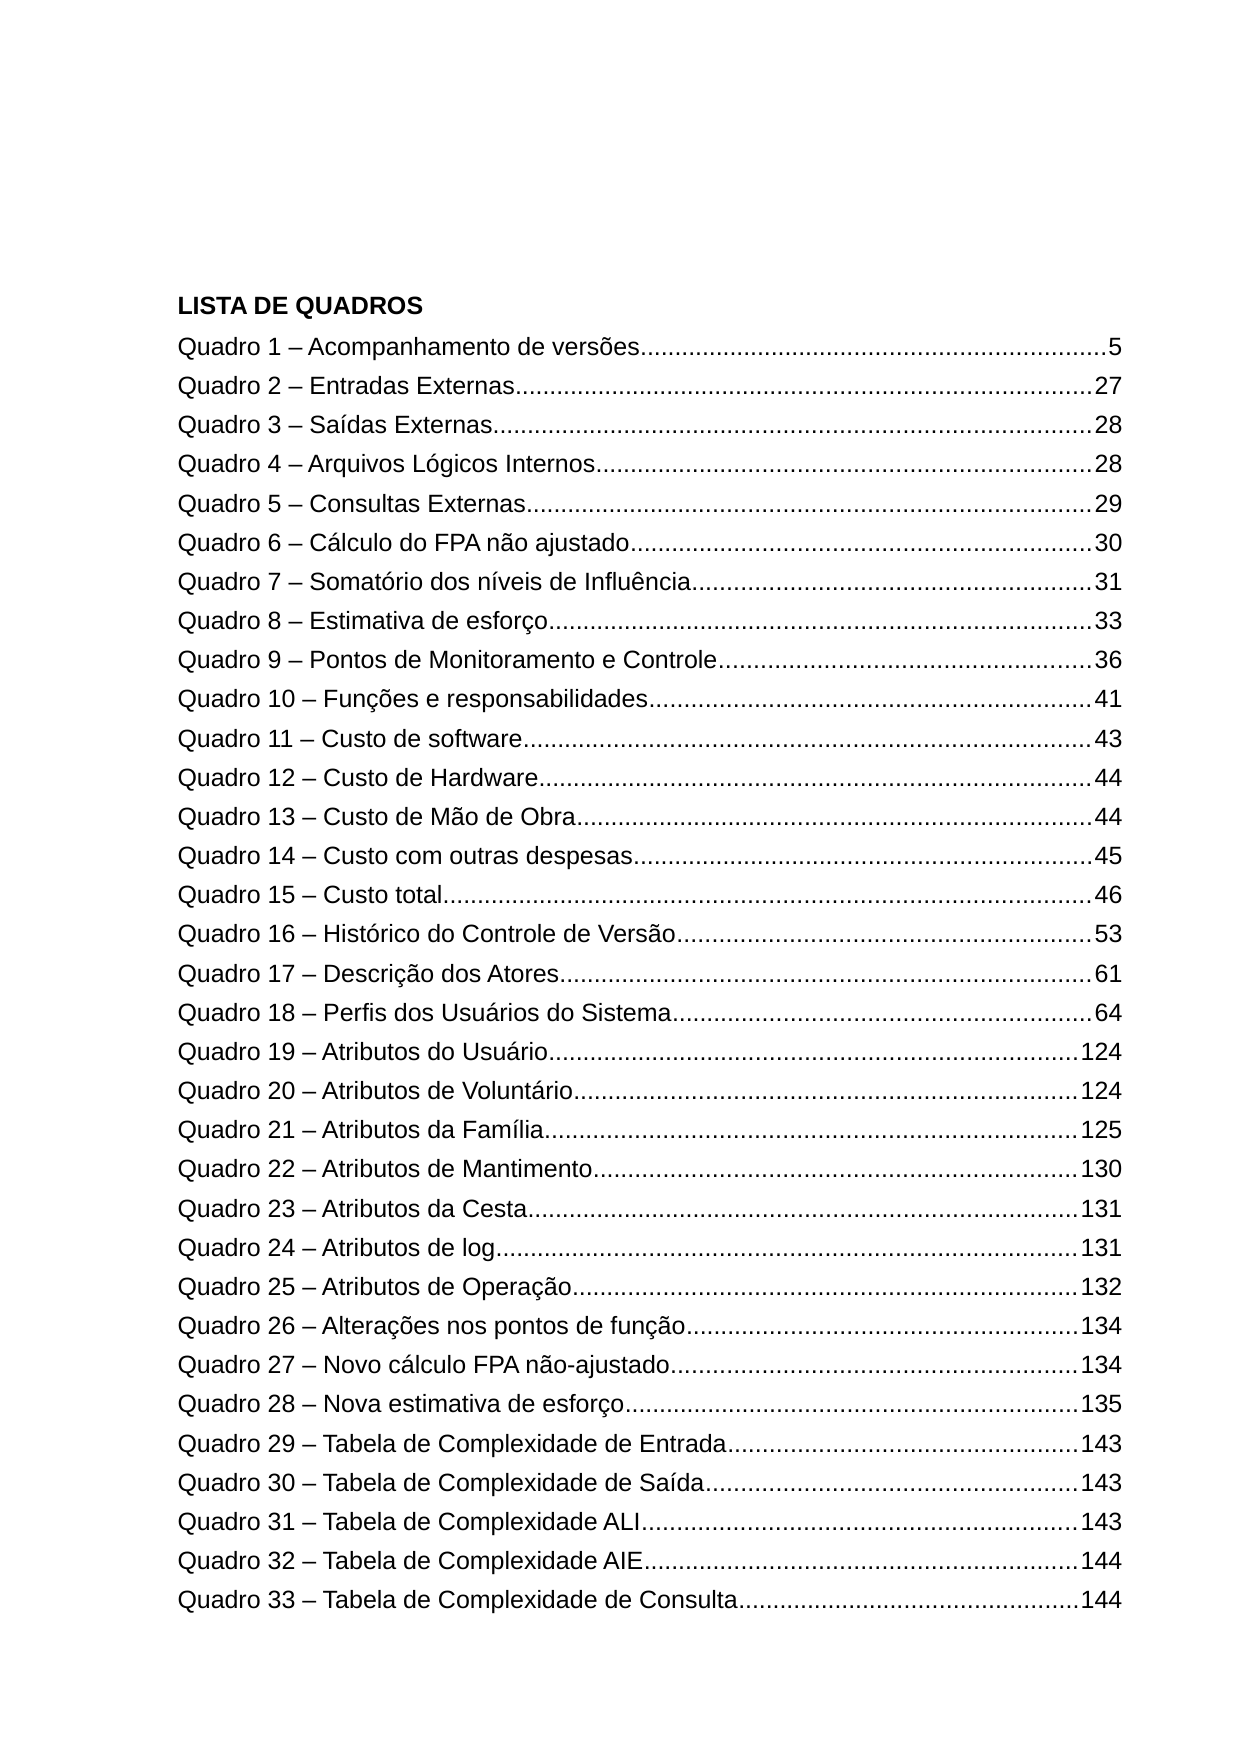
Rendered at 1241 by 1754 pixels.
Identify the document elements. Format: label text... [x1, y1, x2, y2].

text Quadro 15 – Custo total 46 [177, 880, 1122, 909]
text Quadro 4 – Arquivos Lógicos Internos 28 [177, 449, 1122, 478]
text Quadro 33 – Tabela de Complexidade de Consulta 144 [177, 1585, 1122, 1614]
text Quadro 32 – Tabela de Complexidade AIE 144 [177, 1546, 1122, 1575]
text Quadro 27 – Novo cálculo FPA não-ajustado 134 [177, 1350, 1122, 1379]
subtitle LISTA DE QUADROS [177, 291, 1122, 319]
text Quadro 17 – Descrição dos Atores 61 [177, 959, 1122, 987]
text Quadro 9 – Pontos de Monitoramento e Controle 36 [177, 645, 1122, 674]
text Quadro 25 – Atributos de Operação 132 [177, 1272, 1122, 1301]
text Quadro 2 – Entradas Externas 27 [177, 371, 1122, 400]
text Quadro 26 – Alterações nos pontos de função 134 [177, 1311, 1122, 1340]
text Quadro 30 – Tabela de Complexidade de Saída 143 [177, 1468, 1122, 1497]
text Quadro 29 – Tabela de Complexidade de Entrada 143 [177, 1429, 1122, 1457]
text Quadro 22 – Atributos de Mantimento 130 [177, 1154, 1122, 1183]
text Quadro 5 – Consultas Externas 29 [177, 489, 1122, 517]
text Quadro 20 – Atributos de Voluntário 124 [177, 1076, 1122, 1105]
text Quadro 7 – Somatório dos níveis de Influência 31 [177, 567, 1122, 596]
text Quadro 10 – Funções e responsabilidades 41 [177, 684, 1122, 713]
text Quadro 11 – Custo de software 43 [177, 724, 1122, 752]
text Quadro 23 – Atributos da Cesta 131 [177, 1194, 1122, 1222]
text Quadro 3 – Saídas Externas 28 [177, 410, 1122, 439]
text Quadro 28 – Nova estimativa de esforço 135 [177, 1389, 1122, 1418]
text Quadro 31 – Tabela de Complexidade ALI 143 [177, 1507, 1122, 1536]
text Quadro 18 – Perfis dos Usuários do Sistema 64 [177, 998, 1122, 1027]
text Quadro 13 – Custo de Mão de Obra 44 [177, 802, 1122, 831]
text Quadro 21 – Atributos da Família 125 [177, 1115, 1122, 1144]
text Quadro 6 – Cálculo do FPA não ajustado 30 [177, 528, 1122, 557]
text Quadro 12 – Custo de Hardware 44 [177, 763, 1122, 792]
text Quadro 14 – Custo com outras despesas 45 [177, 841, 1122, 870]
text Quadro 1 – Acompanhamento de versões 5 [177, 332, 1122, 361]
text Quadro 24 – Atributos de log 131 [177, 1233, 1122, 1262]
text Quadro 16 – Histórico do Controle de Versão 53 [177, 919, 1122, 948]
text Quadro 8 – Estimativa de esforço 33 [177, 606, 1122, 635]
text Quadro 19 – Atributos do Usuário 124 [177, 1037, 1122, 1066]
